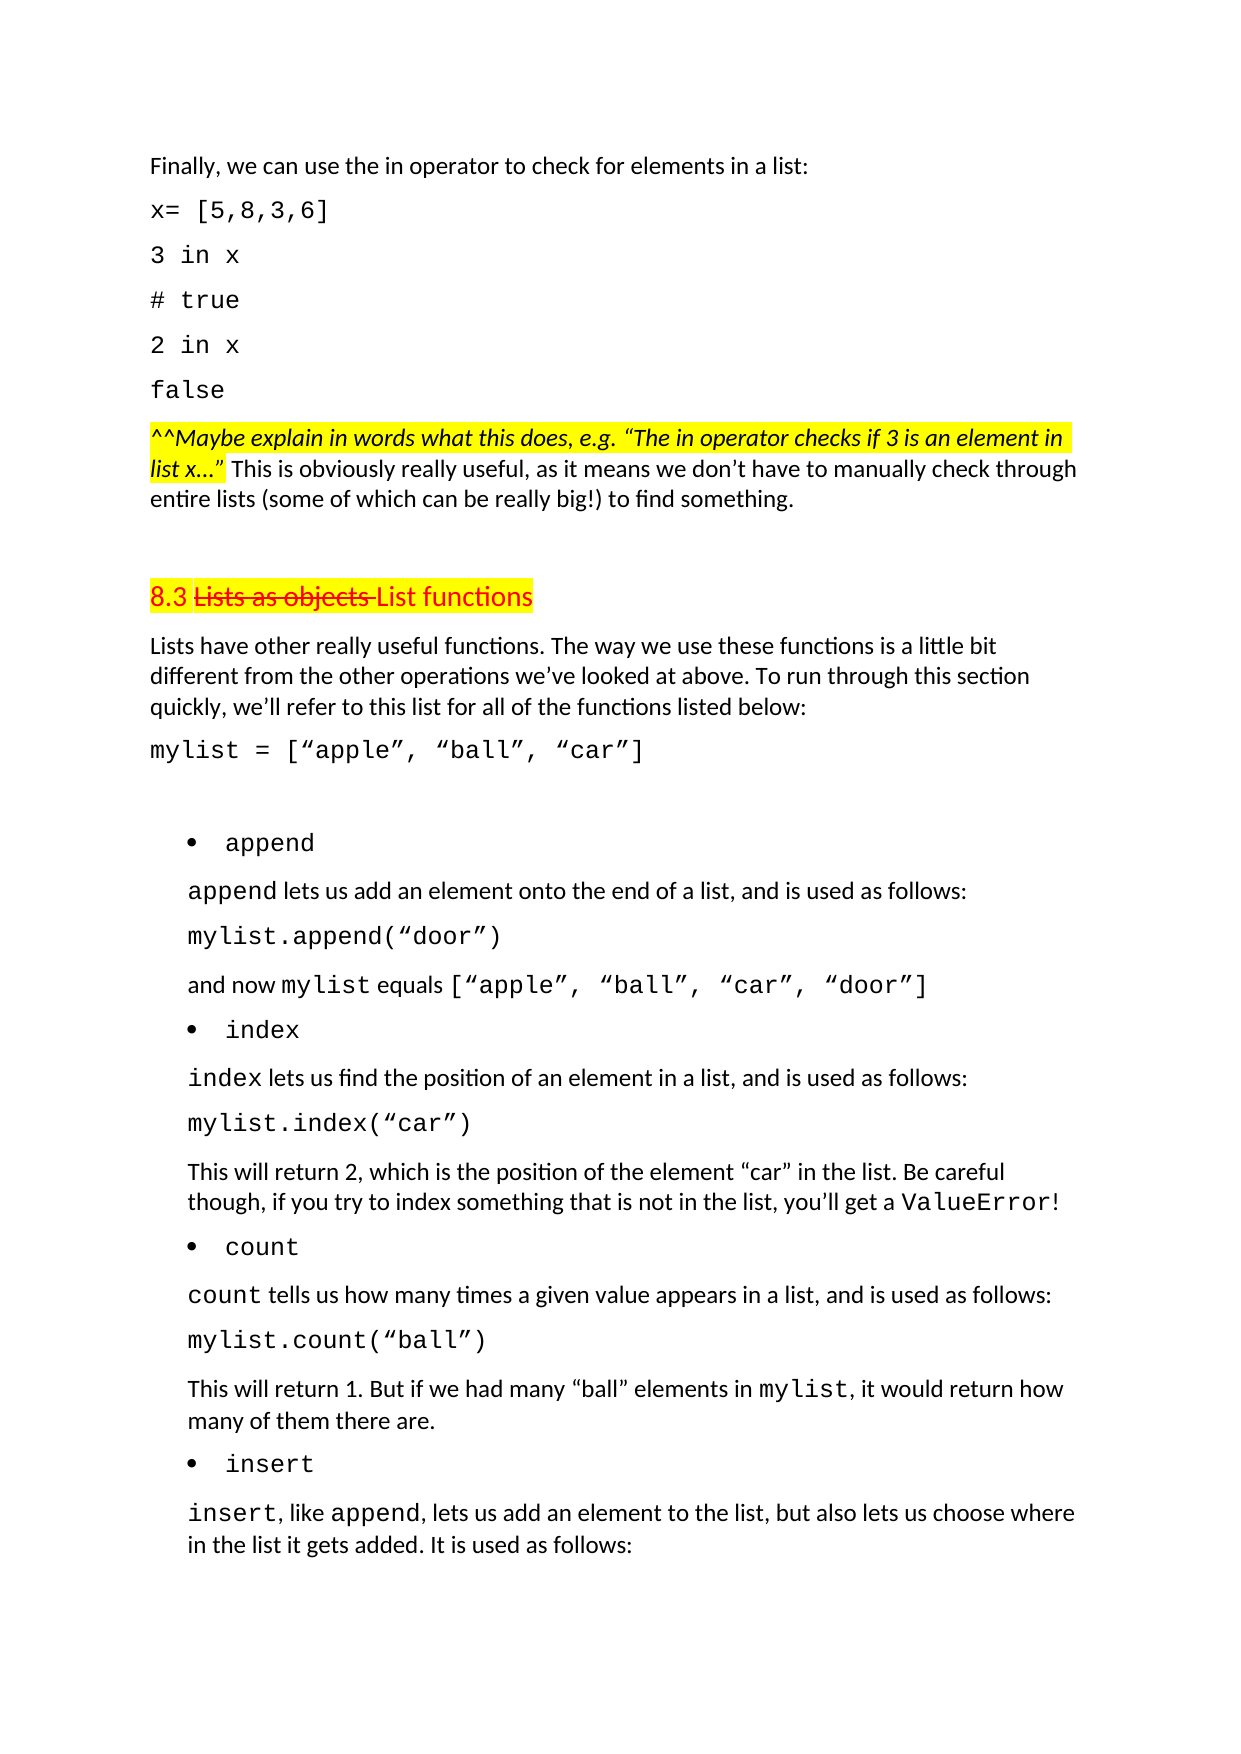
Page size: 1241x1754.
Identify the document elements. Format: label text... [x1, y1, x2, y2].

text 8.3 Lists as objects List functions [150, 578, 1090, 613]
text mylist.append(“door”) [150, 924, 1090, 952]
text mylist = [“apple”, “ball”, “car”] [150, 738, 1090, 766]
text mylist.index(“car”) [150, 1111, 1090, 1139]
list index [187, 1017, 1090, 1046]
text ^^Maybe explain in words what this does, e.g. “The in operator checks if 3 is an element in list x...” This is obviously really useful, as it means we don’t have to manually check through entire lists (some of which can be really big!) to find something. [150, 422, 1090, 514]
text 2 in x [150, 332, 1090, 361]
text # true [150, 287, 1090, 316]
list append [187, 830, 1090, 859]
text count tells us how many times a given value appears in a list, and is used as follows: [187, 1279, 1090, 1311]
text append lets us add an element onto the end of a list, and is used as follows: [187, 875, 1090, 907]
text and now mylist equals [“apple”, “ball”, “car”, “door”] [187, 969, 1090, 1001]
text Lists have other really useful functions. The way we use these functions is a little bit different from the other operations we’ve looked at above. To run through this section quickly, we’ll refer to this list for all of the functions listed below: [150, 630, 1090, 721]
text mylist.count(“ball”) [150, 1328, 1090, 1356]
text index lets us find the position of an element in a list, and is used as follows: [187, 1062, 1090, 1094]
list insert [187, 1452, 1090, 1480]
text Finally, we can use the in operator to check for elements in a list: [150, 150, 1090, 181]
text false [150, 377, 1090, 406]
text insert, like append, lets us add an element to the list, but also lets us choose where in the list it gets added. It is used as follows: [187, 1497, 1090, 1559]
text x= [5,8,3,6] [150, 197, 1090, 226]
list count [187, 1234, 1090, 1263]
text 3 in x [150, 242, 1090, 271]
text This will return 2, which is the position of the element “car” in the list. Be careful though, if you try to index something that is not in the list, you’ll get a ValueError! [187, 1156, 1090, 1218]
text This will return 1. But if we had many “ball” elements in mylist, it would return how many of them there are. [187, 1373, 1090, 1435]
